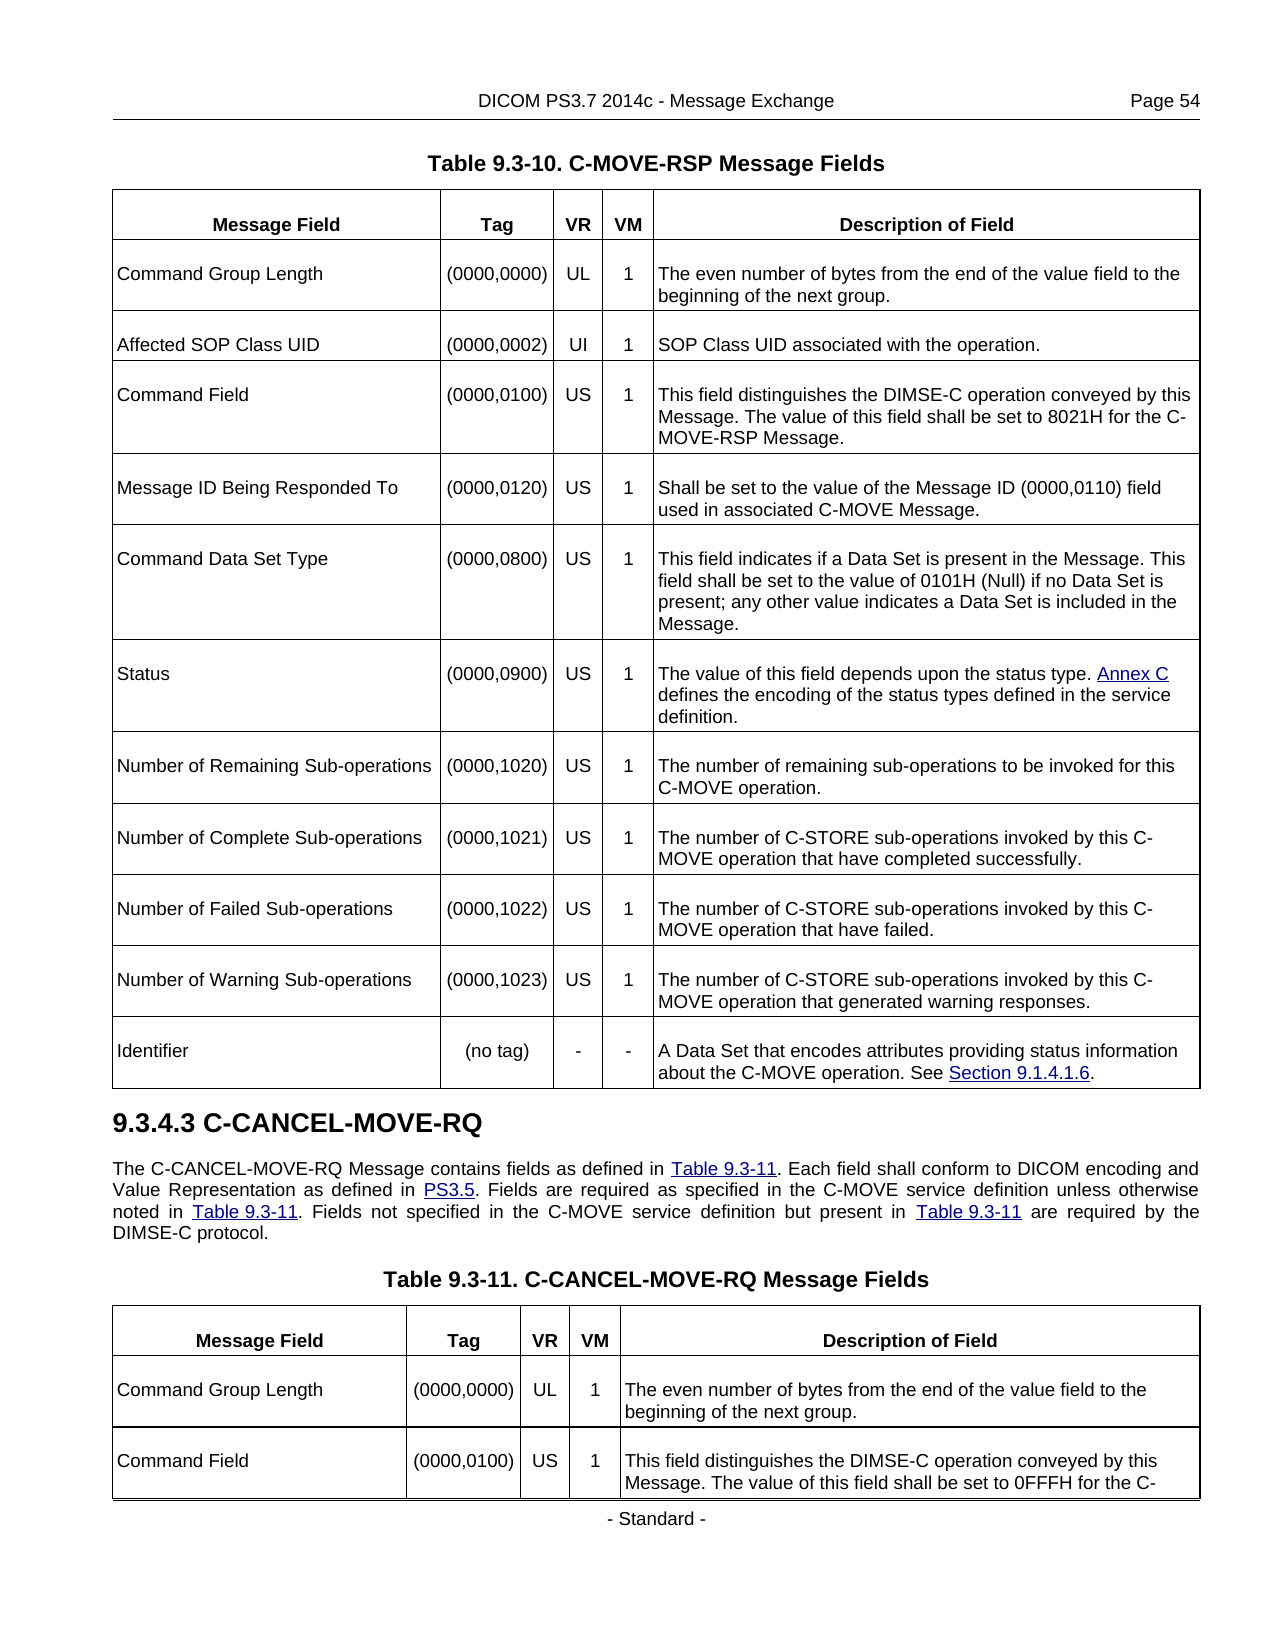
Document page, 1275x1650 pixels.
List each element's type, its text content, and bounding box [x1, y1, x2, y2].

table_header VR [521, 1306, 569, 1355]
table_header Tag [407, 1306, 520, 1355]
table_cell This field distinguishes the DIMSE‑C operation conveyed by this Message. The value of this field shall be set to 8021H for the C-MOVE-RSP Message. [654, 361, 1199, 453]
table_cell (0000,0800) [441, 525, 553, 638]
table_cell - [603, 1017, 653, 1087]
table_cell (0000,0120) [441, 454, 553, 524]
table_cell The number of C-STORE sub-operations invoked by this C-MOVE operation that generated warning responses. [654, 946, 1199, 1016]
table_header Message Field [113, 1306, 406, 1355]
table_cell Affected SOP Class UID [113, 311, 440, 360]
table_cell Number of Complete Sub-operations [113, 804, 440, 874]
table_cell UL [521, 1356, 569, 1426]
table_cell Number of Failed Sub-operations [113, 875, 440, 945]
table_cell Command Field [113, 1428, 406, 1498]
table_cell (0000,1023) [441, 946, 553, 1016]
table_cell 1 [570, 1356, 620, 1426]
table_header VR [554, 190, 602, 239]
table_cell Identifier [113, 1017, 440, 1087]
table_cell US [554, 640, 602, 731]
table_cell 1 [603, 361, 653, 453]
table_cell The value of this field depends upon the status type. Annex C defines the encoding of the status types defined in the service definition. [654, 640, 1199, 731]
table_cell (0000,1021) [441, 804, 553, 874]
table_cell Command Group Length [113, 1356, 406, 1426]
table_cell Status [113, 640, 440, 731]
table_cell Shall be set to the value of the Message ID (0000,0110) field used in associated C-MOVE Message. [654, 454, 1199, 524]
table_cell A Data Set that encodes attributes providing status information about the C-MOVE operation. See Section 9.1.4.1.6. [654, 1017, 1199, 1087]
table_cell US [554, 875, 602, 945]
table_cell UI [554, 311, 602, 360]
text 9.3.4.3 C-CANCEL-MOVE-RQ [112, 1107, 1200, 1138]
table_cell 1 [603, 454, 653, 524]
table_cell 1 [603, 875, 653, 945]
table_header Description of Field [621, 1306, 1199, 1355]
table_cell Command Field [113, 361, 440, 453]
table_cell (0000,0000) [441, 240, 553, 310]
table_cell US [521, 1428, 569, 1498]
table_cell Command Data Set Type [113, 525, 440, 638]
table_cell US [554, 946, 602, 1016]
table_cell Number of Warning Sub-operations [113, 946, 440, 1016]
table_cell (0000,1020) [441, 732, 553, 802]
table_cell Message ID Being Responded To [113, 454, 440, 524]
text Table 9.3-10. C-MOVE-RSP Message Fields [112, 150, 1200, 176]
table_header Description of Field [654, 190, 1199, 239]
table_cell Number of Remaining Sub-operations [113, 732, 440, 802]
table_cell SOP Class UID associated with the operation. [654, 311, 1199, 360]
table_cell 1 [603, 240, 653, 310]
table_cell (no tag) [441, 1017, 553, 1087]
table_cell The even number of bytes from the end of the value field to the beginning of the next group. [621, 1356, 1199, 1426]
table_cell US [554, 804, 602, 874]
text Table 9.3-11. C-CANCEL-MOVE-RQ Message Fields [112, 1266, 1200, 1292]
table_cell The number of remaining sub-operations to be invoked for this C-MOVE operation. [654, 732, 1199, 802]
table_cell The number of C-STORE sub-operations invoked by this C-MOVE operation that have completed successfully. [654, 804, 1199, 874]
table_cell The number of C-STORE sub-operations invoked by this C-MOVE operation that have failed. [654, 875, 1199, 945]
table_header VM [570, 1306, 620, 1355]
table_cell 1 [603, 525, 653, 638]
table_cell (0000,0002) [441, 311, 553, 360]
table_cell 1 [603, 946, 653, 1016]
table_cell The even number of bytes from the end of the value field to the beginning of the next group. [654, 240, 1199, 310]
table_cell 1 [603, 732, 653, 802]
table_cell (0000,1022) [441, 875, 553, 945]
table_cell This field distinguishes the DIMSE‑C operation conveyed by this Message. The value of this field shall be set to 0FFFH for the C- [621, 1428, 1199, 1498]
table_cell (0000,0100) [407, 1428, 520, 1498]
table_cell US [554, 361, 602, 453]
table_cell 1 [603, 311, 653, 360]
table_header VM [603, 190, 653, 239]
table_cell (0000,0100) [441, 361, 553, 453]
table_cell 1 [570, 1428, 620, 1498]
table_header Tag [441, 190, 553, 239]
table_cell - [554, 1017, 602, 1087]
table_cell US [554, 732, 602, 802]
text The C-CANCEL-MOVE-RQ Message contains fields as defined in Table 9.3-11. Each field shall conform to DICOM encoding and Value Representation as defined in PS3.5. Fields are required as specified in the C-MOVE service definition unless otherwise noted in Table 9.3-11. Fields not specified in the C-MOVE service definition but present in Table 9.3-11 are required by the DIMSE-C protocol. [112, 1157, 1200, 1243]
table_cell 1 [603, 804, 653, 874]
table_cell UL [554, 240, 602, 310]
table_cell US [554, 525, 602, 638]
table_header Message Field [113, 190, 440, 239]
table_cell This field indicates if a Data Set is present in the Message. This field shall be set to the value of 0101H (Null) if no Data Set is present; any other value indicates a Data Set is included in the Message. [654, 525, 1199, 638]
table_cell (0000,0900) [441, 640, 553, 731]
table_cell Command Group Length [113, 240, 440, 310]
table_cell 1 [603, 640, 653, 731]
table_cell US [554, 454, 602, 524]
table_cell (0000,0000) [407, 1356, 520, 1426]
